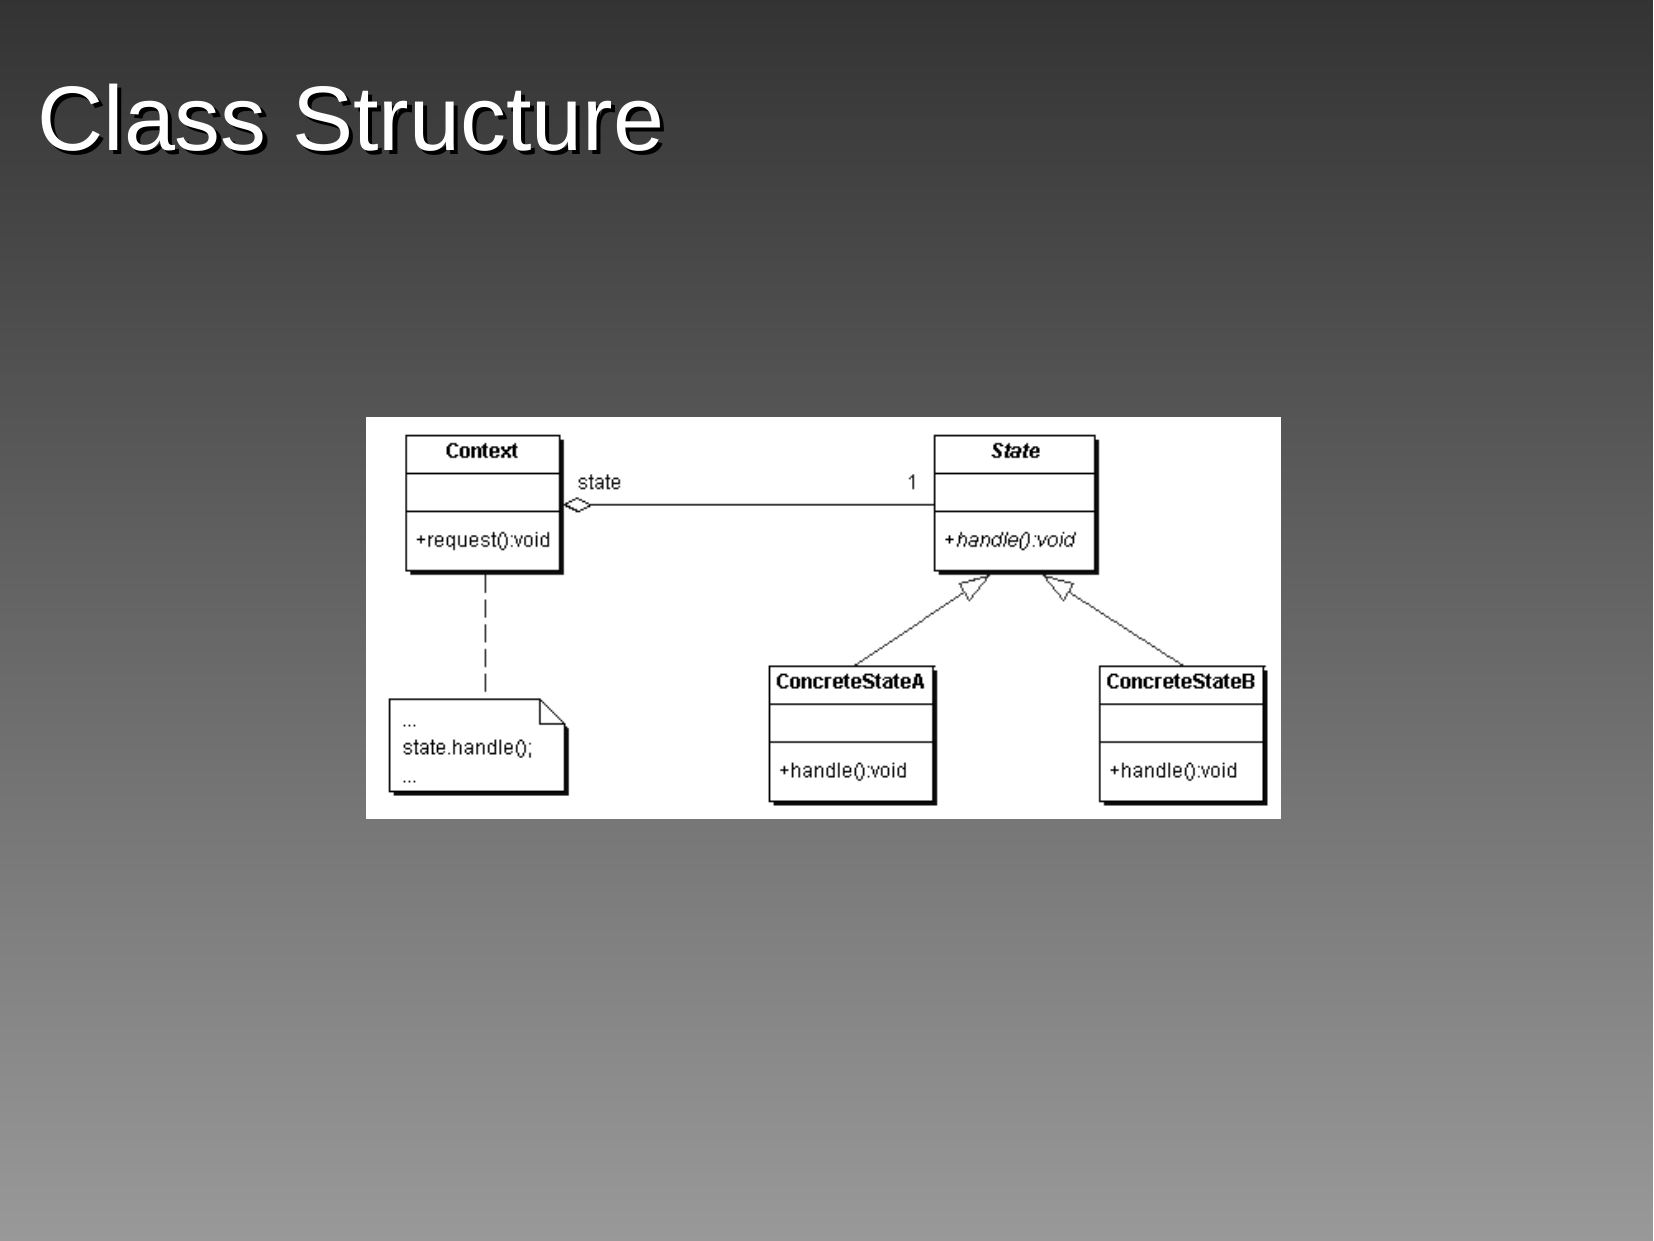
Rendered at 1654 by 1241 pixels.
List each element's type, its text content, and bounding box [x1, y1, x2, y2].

title Class Structure [37, 49, 1613, 188]
picture [366, 417, 1281, 819]
